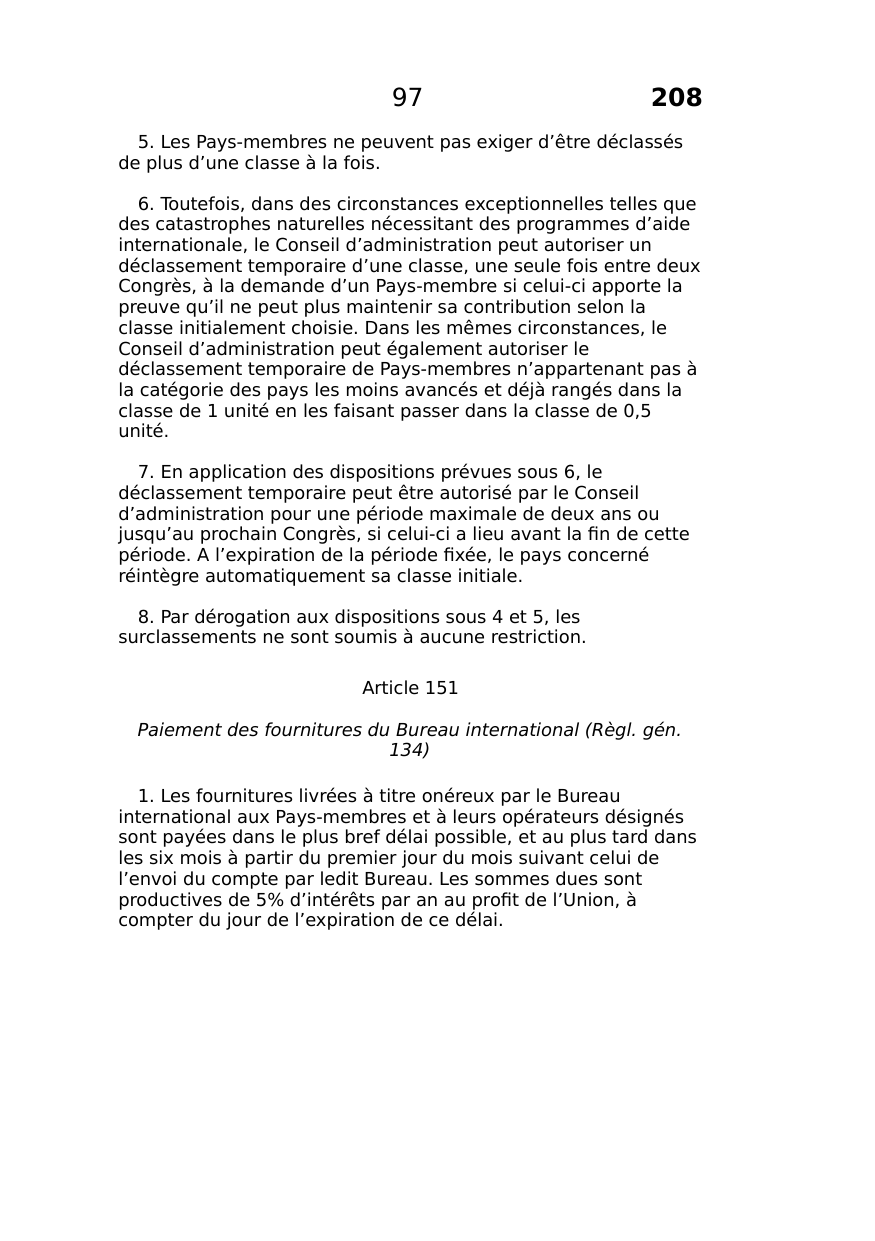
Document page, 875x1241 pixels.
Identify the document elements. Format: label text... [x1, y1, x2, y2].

subtitle Article 151 Paiement des fournitures du Bureau international (Règl. gén. 134) [118, 678, 703, 761]
text 5. Les Pays-membres ne peuvent pas exiger d’être déclassés de plus d’une classe à la fois. [118, 132, 703, 173]
text 8. Par dérogation aux dispositions sous 4 et 5, les surclassements ne sont soumis à aucune restriction. [118, 606, 703, 648]
text 7. En application des dispositions prévues sous 6, le déclassement temporaire peut être autorisé par le Conseil d’administration pour une période maximale de deux ans ou jusqu’au prochain Congrès, si celui-ci a lieu avant la fin de cette période. A l’expiration de la période fixée, le pays concerné réintègre automatiquement sa classe initiale. [118, 462, 703, 586]
text 6. Toutefois, dans des circonstances exceptionnelles telles que des catastrophes naturelles nécessitant des programmes d’aide internationale, le Conseil d’administration peut autoriser un déclassement temporaire d’une classe, une seule fois entre deux Congrès, à la demande d’un Pays-membre si celui-ci apporte la preuve qu’il ne peut plus maintenir sa contribution selon la classe initialement choisie. Dans les mêmes circonstances, le Conseil d’administration peut également autoriser le déclassement temporaire de Pays-membres n’appartenant pas à la catégorie des pays les moins avancés et déjà rangés dans la classe de 1 unité en les faisant passer dans la classe de 0,5 unité. [118, 193, 703, 442]
text 1. Les fournitures livrées à titre onéreux par le Bureau international aux Pays-membres et à leurs opérateurs désignés sont payées dans le plus bref délai possible, et au plus tard dans les six mois à partir du premier jour du mois suivant celui de l’envoi du compte par ledit Bureau. Les sommes dues sont productives de 5% d’intérêts par an au profit de l’Union, à compter du jour de l’expiration de ce délai. [118, 786, 703, 931]
